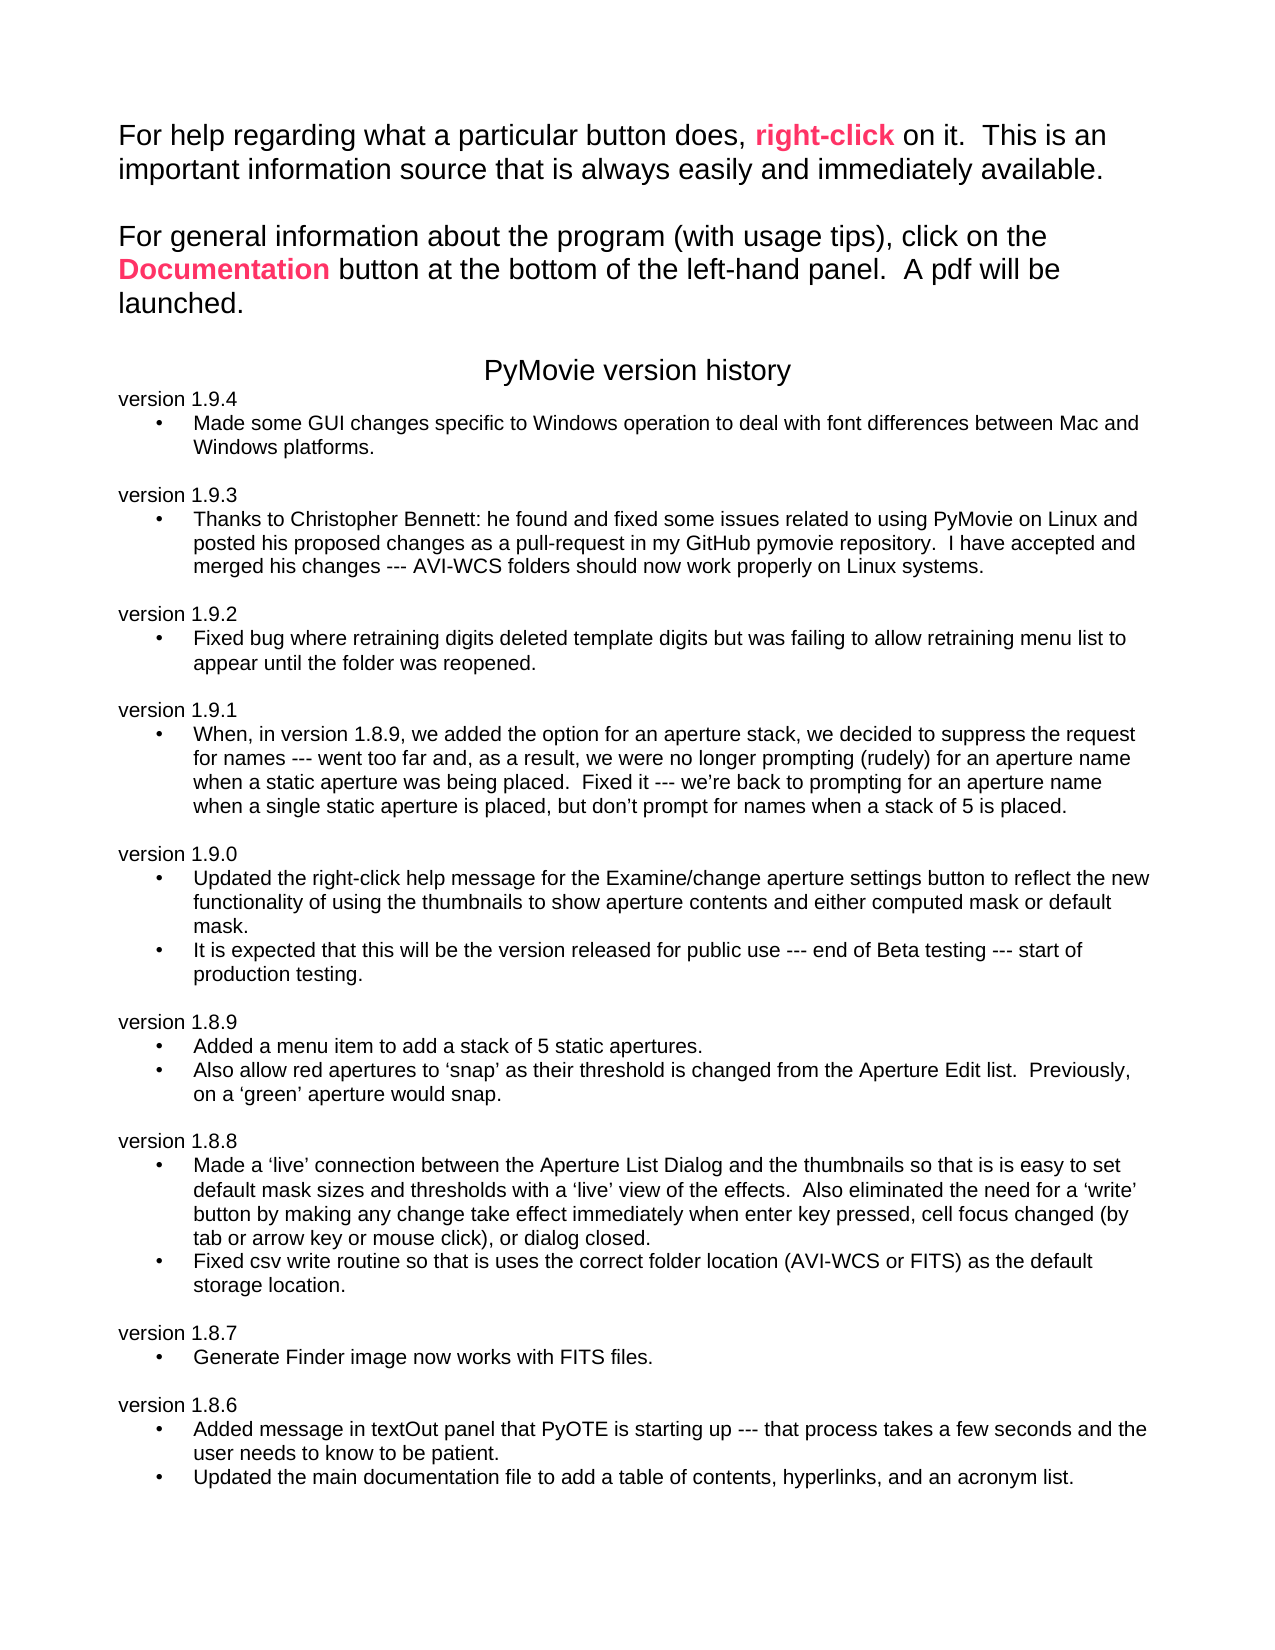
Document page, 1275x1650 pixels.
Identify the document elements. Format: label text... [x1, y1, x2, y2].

text version 1.9.1 [118, 698, 1157, 722]
text version 1.9.2 [118, 602, 1157, 626]
list Also allow red apertures to ‘snap’ as their threshold is changed from the Aperture Edit list. Previously, on a ‘green’ aperture would snap. [156, 1058, 1157, 1129]
list Made some GUI changes specific to Windows operation to deal with font differences between Mac and Windows platforms. [156, 410, 1157, 482]
text version 1.8.7 [118, 1321, 1157, 1345]
list Made a ‘live’ connection between the Aperture List Dialog and the thumbnails so that is is easy to set default mask sizes and thresholds with a ‘live’ view of the effects. Also eliminated the need for a ‘write’ button by making any change take effect immediately when enter key pressed, cell focus changed (by tab or arrow key or mouse click), or dialog closed. [156, 1153, 1157, 1249]
list Added a menu item to add a stack of 5 static apertures. [156, 1034, 1157, 1058]
text version 1.9.3 [118, 482, 1157, 506]
text version 1.8.8 [118, 1129, 1157, 1153]
list Generate Finder image now works with FITS files. [156, 1345, 1157, 1393]
list Updated the right-click help message for the Examine/change aperture settings button to reflect the new functionality of using the thumbnails to show aperture contents and either computed mask or default mask. [156, 866, 1157, 938]
list Thanks to Christopher Bennett: he found and fixed some issues related to using PyMovie on Linux and posted his proposed changes as a pull-request in my GitHub pymovie repository. I have accepted and merged his changes --- AVI-WCS folders should now work properly on Linux systems. [156, 506, 1157, 602]
text PyMovie version history [118, 353, 1157, 386]
text version 1.9.4 [118, 386, 1157, 410]
list It is expected that this will be the version released for public use --- end of Beta testing --- start of production testing. [156, 938, 1157, 986]
list Fixed bug where retraining digits deleted template digits but was failing to allow retraining menu list to appear until the folder was reopened. [156, 626, 1157, 698]
text version 1.8.9 [118, 1010, 1157, 1034]
list When, in version 1.8.9, we added the option for an aperture stack, we decided to suppress the request for names --- went too far and, as a result, we were no longer prompting (rudely) for an aperture name when a static aperture was being placed. Fixed it --- we’re back to prompting for an aperture name when a single static aperture is placed, but don’t prompt for names when a stack of 5 is placed. [156, 722, 1157, 842]
text version 1.9.0 [118, 842, 1157, 866]
text version 1.8.6 [118, 1393, 1157, 1417]
text For general information about the program (with usage tips), click on the Documentation button at the bottom of the left-hand panel. A pdf will be launched. [118, 219, 1157, 319]
list Updated the main documentation file to add a table of contents, hyperlinks, and an acronym list. [156, 1465, 1157, 1513]
list Added message in textOut panel that PyOTE is starting up --- that process takes a few seconds and the user needs to know to be patient. [156, 1417, 1157, 1465]
text For help regarding what a particular button does, right-click on it. This is an important information source that is always easily and immediately available. [118, 118, 1157, 185]
list Fixed csv write routine so that is uses the correct folder location (AVI-WCS or FITS) as the default storage location. [156, 1249, 1157, 1321]
